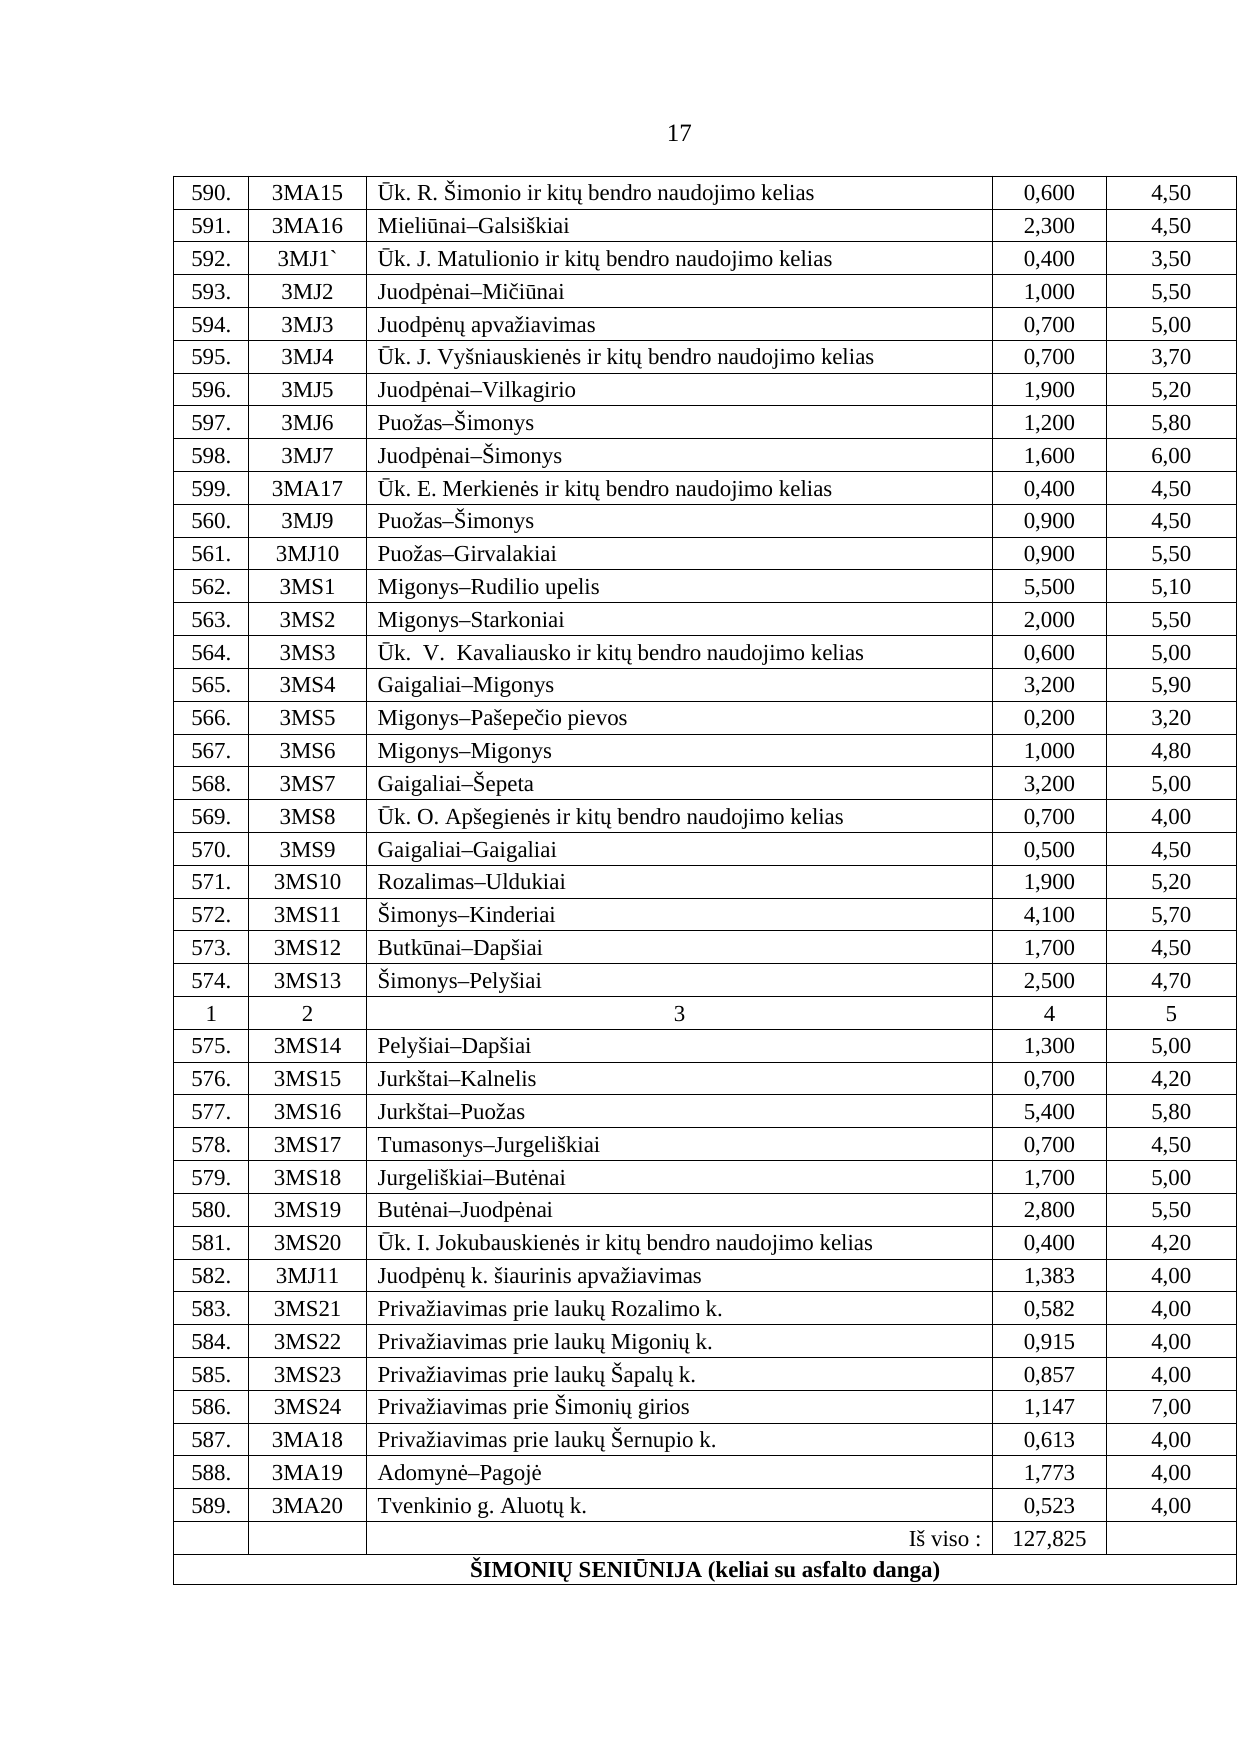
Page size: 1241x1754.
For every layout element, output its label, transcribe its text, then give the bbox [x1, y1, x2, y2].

table_cell 562. [174, 570, 248, 602]
table_cell 5 [1107, 997, 1236, 1029]
table_cell 3MS3 [249, 636, 366, 668]
table_cell Migonys–Pašepečio pievos [367, 702, 992, 733]
table_cell 3MS16 [249, 1095, 366, 1127]
table_cell 0,915 [993, 1325, 1106, 1357]
table_cell 4,100 [993, 899, 1106, 930]
table_cell Ūk. J. Matulionio ir kitų bendro naudojimo kelias [367, 242, 992, 274]
table_cell 3MS2 [249, 603, 366, 635]
table_cell 5,80 [1107, 406, 1236, 438]
table_cell 3MS9 [249, 833, 366, 865]
table_cell 560. [174, 505, 248, 537]
table_cell 577. [174, 1095, 248, 1127]
table_cell 4,70 [1107, 964, 1236, 996]
table_cell 575. [174, 1030, 248, 1062]
table_cell 1,147 [993, 1391, 1106, 1422]
table_cell Ūk. I. Jokubauskienės ir kitų bendro naudojimo kelias [367, 1227, 992, 1258]
table_cell 3 [367, 997, 992, 1029]
table_cell 566. [174, 702, 248, 733]
table_cell 5,00 [1107, 1030, 1236, 1062]
table_cell 580. [174, 1194, 248, 1226]
table_cell Gaigaliai–Migonys [367, 669, 992, 701]
table_cell Jurkštai–Puožas [367, 1095, 992, 1127]
table_cell Adomynė–Pagojė [367, 1456, 992, 1488]
table_cell Gaigaliai–Šepeta [367, 767, 992, 799]
table_cell 4,50 [1107, 210, 1236, 241]
table_cell Ūk. R. Šimonio ir kitų bendro naudojimo kelias [367, 177, 992, 208]
table_cell Privažiavimas prie laukų Migonių k. [367, 1325, 992, 1357]
table_cell Juodpėnai–Vilkagirio [367, 374, 992, 405]
table_cell 4,50 [1107, 177, 1236, 208]
table_cell 3MS14 [249, 1030, 366, 1062]
table_cell 6,00 [1107, 439, 1236, 471]
table_cell 591. [174, 210, 248, 241]
table_cell 127,825 [993, 1522, 1106, 1554]
table_cell 589. [174, 1489, 248, 1521]
table_cell 582. [174, 1260, 248, 1291]
table_cell 3MS15 [249, 1063, 366, 1094]
table_cell 4,00 [1107, 1325, 1236, 1357]
table_cell 565. [174, 669, 248, 701]
table_cell 1,000 [993, 735, 1106, 766]
table_cell 5,90 [1107, 669, 1236, 701]
table_cell 4,00 [1107, 1358, 1236, 1390]
table_cell Puožas–Šimonys [367, 505, 992, 537]
table_cell 5,20 [1107, 866, 1236, 897]
table_cell 3,200 [993, 767, 1106, 799]
table_cell 3MS19 [249, 1194, 366, 1226]
table_cell 4,20 [1107, 1227, 1236, 1258]
table_cell 0,700 [993, 308, 1106, 340]
table_cell Jurgeliškiai–Butėnai [367, 1161, 992, 1193]
table_cell Migonys–Migonys [367, 735, 992, 766]
table_cell 2,300 [993, 210, 1106, 241]
table_cell 4,20 [1107, 1063, 1236, 1094]
table_cell 568. [174, 767, 248, 799]
table_cell 1,900 [993, 374, 1106, 405]
table_cell 3MA17 [249, 472, 366, 504]
table_cell 3MS12 [249, 931, 366, 963]
table_cell 0,400 [993, 472, 1106, 504]
table_cell 576. [174, 1063, 248, 1094]
table_cell 1,900 [993, 866, 1106, 897]
table_cell 5,10 [1107, 570, 1236, 602]
table_cell 1,600 [993, 439, 1106, 471]
table_cell 3MJ3 [249, 308, 366, 340]
table_cell 3MA15 [249, 177, 366, 208]
table_cell 5,400 [993, 1095, 1106, 1127]
table_cell 3MJ2 [249, 275, 366, 307]
table_cell 3MS23 [249, 1358, 366, 1390]
table_cell Butėnai–Juodpėnai [367, 1194, 992, 1226]
table_cell 3MS17 [249, 1128, 366, 1160]
table_cell Pelyšiai–Dapšiai [367, 1030, 992, 1062]
table_cell 579. [174, 1161, 248, 1193]
table_cell Šimonys–Kinderiai [367, 899, 992, 930]
table_cell Tvenkinio g. Aluotų k. [367, 1489, 992, 1521]
table_cell 3MS6 [249, 735, 366, 766]
table_cell 4,50 [1107, 833, 1236, 865]
table_cell Privažiavimas prie Šimonių girios [367, 1391, 992, 1422]
table_cell Mieliūnai–Galsiškiai [367, 210, 992, 241]
table_cell 581. [174, 1227, 248, 1258]
table_cell 3MA18 [249, 1424, 366, 1455]
table_cell ŠIMONIŲ SENIŪNIJA (keliai su asfalto danga) [174, 1555, 1236, 1584]
table_cell 5,50 [1107, 603, 1236, 635]
table_cell 5,00 [1107, 308, 1236, 340]
table_cell 596. [174, 374, 248, 405]
table_cell 0,400 [993, 242, 1106, 274]
table_cell 4,00 [1107, 1456, 1236, 1488]
table_cell 3MS1 [249, 570, 366, 602]
table_cell 4,50 [1107, 472, 1236, 504]
table_cell 0,500 [993, 833, 1106, 865]
table_cell 599. [174, 472, 248, 504]
table_cell 5,500 [993, 570, 1106, 602]
table_cell 1,700 [993, 1161, 1106, 1193]
table_cell 2 [249, 997, 366, 1029]
table_cell Juodpėnų apvažiavimas [367, 308, 992, 340]
table_cell 0,857 [993, 1358, 1106, 1390]
table_cell 3MS13 [249, 964, 366, 996]
table_cell 572. [174, 899, 248, 930]
table_cell 3,200 [993, 669, 1106, 701]
table_cell 0,700 [993, 341, 1106, 372]
table_cell 2,500 [993, 964, 1106, 996]
table_cell 1,700 [993, 931, 1106, 963]
table_cell 4,00 [1107, 1260, 1236, 1291]
table_cell 3MS7 [249, 767, 366, 799]
table_cell 3MS24 [249, 1391, 366, 1422]
table_cell 0,600 [993, 636, 1106, 668]
table_cell 563. [174, 603, 248, 635]
table_cell Juodpėnai–Mičiūnai [367, 275, 992, 307]
table_cell 3MS18 [249, 1161, 366, 1193]
table_cell Migonys–Rudilio upelis [367, 570, 992, 602]
table_cell 590. [174, 177, 248, 208]
table_cell 3MJ1` [249, 242, 366, 274]
table_cell 3MJ6 [249, 406, 366, 438]
table_cell 586. [174, 1391, 248, 1422]
table_cell 0,523 [993, 1489, 1106, 1521]
table_cell [1107, 1522, 1236, 1554]
table_cell Rozalimas–Uldukiai [367, 866, 992, 897]
table_cell Šimonys–Pelyšiai [367, 964, 992, 996]
table_cell 5,20 [1107, 374, 1236, 405]
table_cell 4,50 [1107, 1128, 1236, 1160]
table_cell 3MS8 [249, 800, 366, 832]
table_cell Iš viso : [367, 1522, 992, 1554]
table_cell 0,582 [993, 1292, 1106, 1324]
table_cell 3MS22 [249, 1325, 366, 1357]
table_cell 5,80 [1107, 1095, 1236, 1127]
table_cell 4,00 [1107, 1292, 1236, 1324]
table_cell 597. [174, 406, 248, 438]
table_cell 3MS4 [249, 669, 366, 701]
table_cell 5,00 [1107, 1161, 1236, 1193]
table_cell 3MS21 [249, 1292, 366, 1324]
table_cell 583. [174, 1292, 248, 1324]
table_cell 5,50 [1107, 275, 1236, 307]
table_cell 4,00 [1107, 800, 1236, 832]
table_cell 0,700 [993, 800, 1106, 832]
table_cell 3MJ10 [249, 538, 366, 569]
table_cell 1 [174, 997, 248, 1029]
table_cell 573. [174, 931, 248, 963]
table_cell 3MJ9 [249, 505, 366, 537]
table_cell 592. [174, 242, 248, 274]
table_cell 567. [174, 735, 248, 766]
table_cell 3,50 [1107, 242, 1236, 274]
table_cell 4,50 [1107, 505, 1236, 537]
table_cell Privažiavimas prie laukų Rozalimo k. [367, 1292, 992, 1324]
table_cell 0,400 [993, 1227, 1106, 1258]
table_cell 1,383 [993, 1260, 1106, 1291]
table_cell 4,80 [1107, 735, 1236, 766]
table_cell 3,20 [1107, 702, 1236, 733]
table_cell 3MS10 [249, 866, 366, 897]
table_cell 5,50 [1107, 538, 1236, 569]
table_cell 4,50 [1107, 931, 1236, 963]
table_cell 3MJ7 [249, 439, 366, 471]
table_cell 1,300 [993, 1030, 1106, 1062]
table_cell Puožas–Girvalakiai [367, 538, 992, 569]
table_cell 0,700 [993, 1063, 1106, 1094]
table_cell 570. [174, 833, 248, 865]
table_cell Ūk. J. Vyšniauskienės ir kitų bendro naudojimo kelias [367, 341, 992, 372]
table_cell 561. [174, 538, 248, 569]
table_cell Jurkštai–Kalnelis [367, 1063, 992, 1094]
table_cell 3MJ4 [249, 341, 366, 372]
table_cell Gaigaliai–Gaigaliai [367, 833, 992, 865]
table_cell Ūk. O. Apšegienės ir kitų bendro naudojimo kelias [367, 800, 992, 832]
table_cell 1,000 [993, 275, 1106, 307]
table_cell 3MA20 [249, 1489, 366, 1521]
table_cell Privažiavimas prie laukų Šapalų k. [367, 1358, 992, 1390]
table_cell Juodpėnų k. šiaurinis apvažiavimas [367, 1260, 992, 1291]
table_cell 598. [174, 439, 248, 471]
table_cell [174, 1522, 248, 1554]
table_cell 3MS20 [249, 1227, 366, 1258]
table_cell 3MJ5 [249, 374, 366, 405]
table_cell 3MS11 [249, 899, 366, 930]
table_cell 585. [174, 1358, 248, 1390]
table_cell 0,900 [993, 505, 1106, 537]
table_cell 5,70 [1107, 899, 1236, 930]
table_cell 3MS5 [249, 702, 366, 733]
table_cell 4,00 [1107, 1424, 1236, 1455]
table_cell 595. [174, 341, 248, 372]
table_cell 1,773 [993, 1456, 1106, 1488]
table_cell 5,00 [1107, 636, 1236, 668]
table_cell Butkūnai–Dapšiai [367, 931, 992, 963]
table_cell 3MA16 [249, 210, 366, 241]
table_cell 588. [174, 1456, 248, 1488]
table_cell 594. [174, 308, 248, 340]
table_cell 7,00 [1107, 1391, 1236, 1422]
table_cell 2,000 [993, 603, 1106, 635]
table_cell Tumasonys–Jurgeliškiai [367, 1128, 992, 1160]
table_cell 569. [174, 800, 248, 832]
table_cell Ūk. E. Merkienės ir kitų bendro naudojimo kelias [367, 472, 992, 504]
table_cell Puožas–Šimonys [367, 406, 992, 438]
table_cell 3MA19 [249, 1456, 366, 1488]
table_cell 4 [993, 997, 1106, 1029]
table_cell 2,800 [993, 1194, 1106, 1226]
table_cell 3MJ11 [249, 1260, 366, 1291]
table_cell 5,50 [1107, 1194, 1236, 1226]
table_cell 1,200 [993, 406, 1106, 438]
table_cell 574. [174, 964, 248, 996]
table_cell 5,00 [1107, 767, 1236, 799]
table_cell Ūk. V. Kavaliausko ir kitų bendro naudojimo kelias [367, 636, 992, 668]
table_cell 593. [174, 275, 248, 307]
table_cell 571. [174, 866, 248, 897]
table_cell 578. [174, 1128, 248, 1160]
table_cell Migonys–Starkoniai [367, 603, 992, 635]
table_cell 587. [174, 1424, 248, 1455]
table_cell 4,00 [1107, 1489, 1236, 1521]
table_cell 584. [174, 1325, 248, 1357]
table_cell 564. [174, 636, 248, 668]
table_cell 0,200 [993, 702, 1106, 733]
table_cell 3,70 [1107, 341, 1236, 372]
table_cell Juodpėnai–Šimonys [367, 439, 992, 471]
table_cell 0,600 [993, 177, 1106, 208]
table_cell Privažiavimas prie laukų Šernupio k. [367, 1424, 992, 1455]
table_cell 0,613 [993, 1424, 1106, 1455]
table_cell 0,900 [993, 538, 1106, 569]
table_cell [249, 1522, 366, 1554]
table_cell 0,700 [993, 1128, 1106, 1160]
